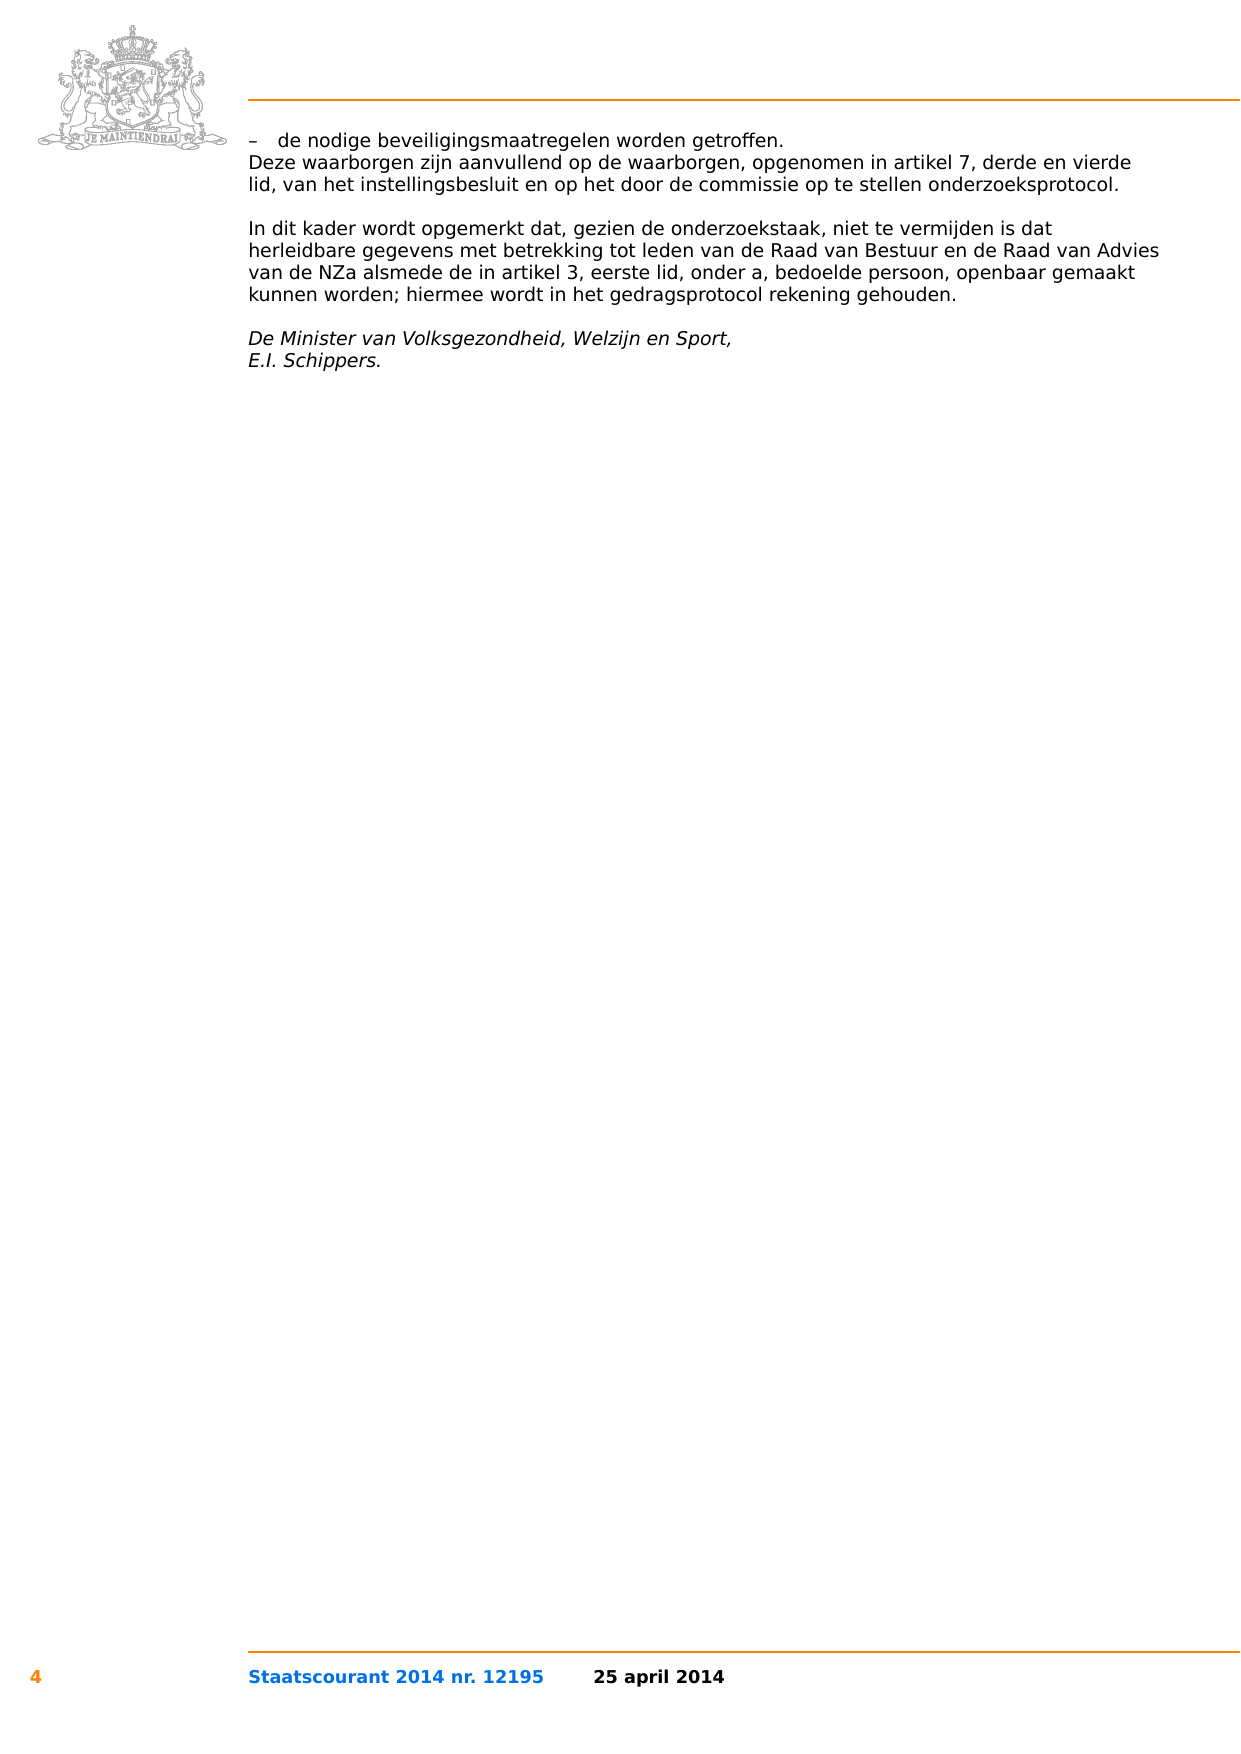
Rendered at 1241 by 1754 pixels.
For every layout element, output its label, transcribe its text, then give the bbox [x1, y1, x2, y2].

text De Minister van Volksgezondheid, Welzijn en Sport, E.I. Schippers. [248, 327, 1163, 371]
text – de nodige beveiligingsmaatregelen worden getroffen. [248, 130, 1163, 152]
text In dit kader wordt opgemerkt dat, gezien de onderzoekstaak, niet te vermijden is dat herleidbare gegevens met betrekking tot leden van de Raad van Bestuur en de Raad van Advies van de NZa alsmede de in artikel 3, eerste lid, onder a, bedoelde persoon, openbaar gemaakt kunnen worden; hiermee wordt in het gedragsprotocol rekening gehouden. [248, 218, 1163, 306]
text Deze waarborgen zijn aanvullend op de waarborgen, opgenomen in artikel 7, derde en vierde lid, van het instellingsbesluit en op het door de commissie op te stellen onderzoeksprotocol. [248, 152, 1163, 196]
picture [38, 25, 227, 150]
